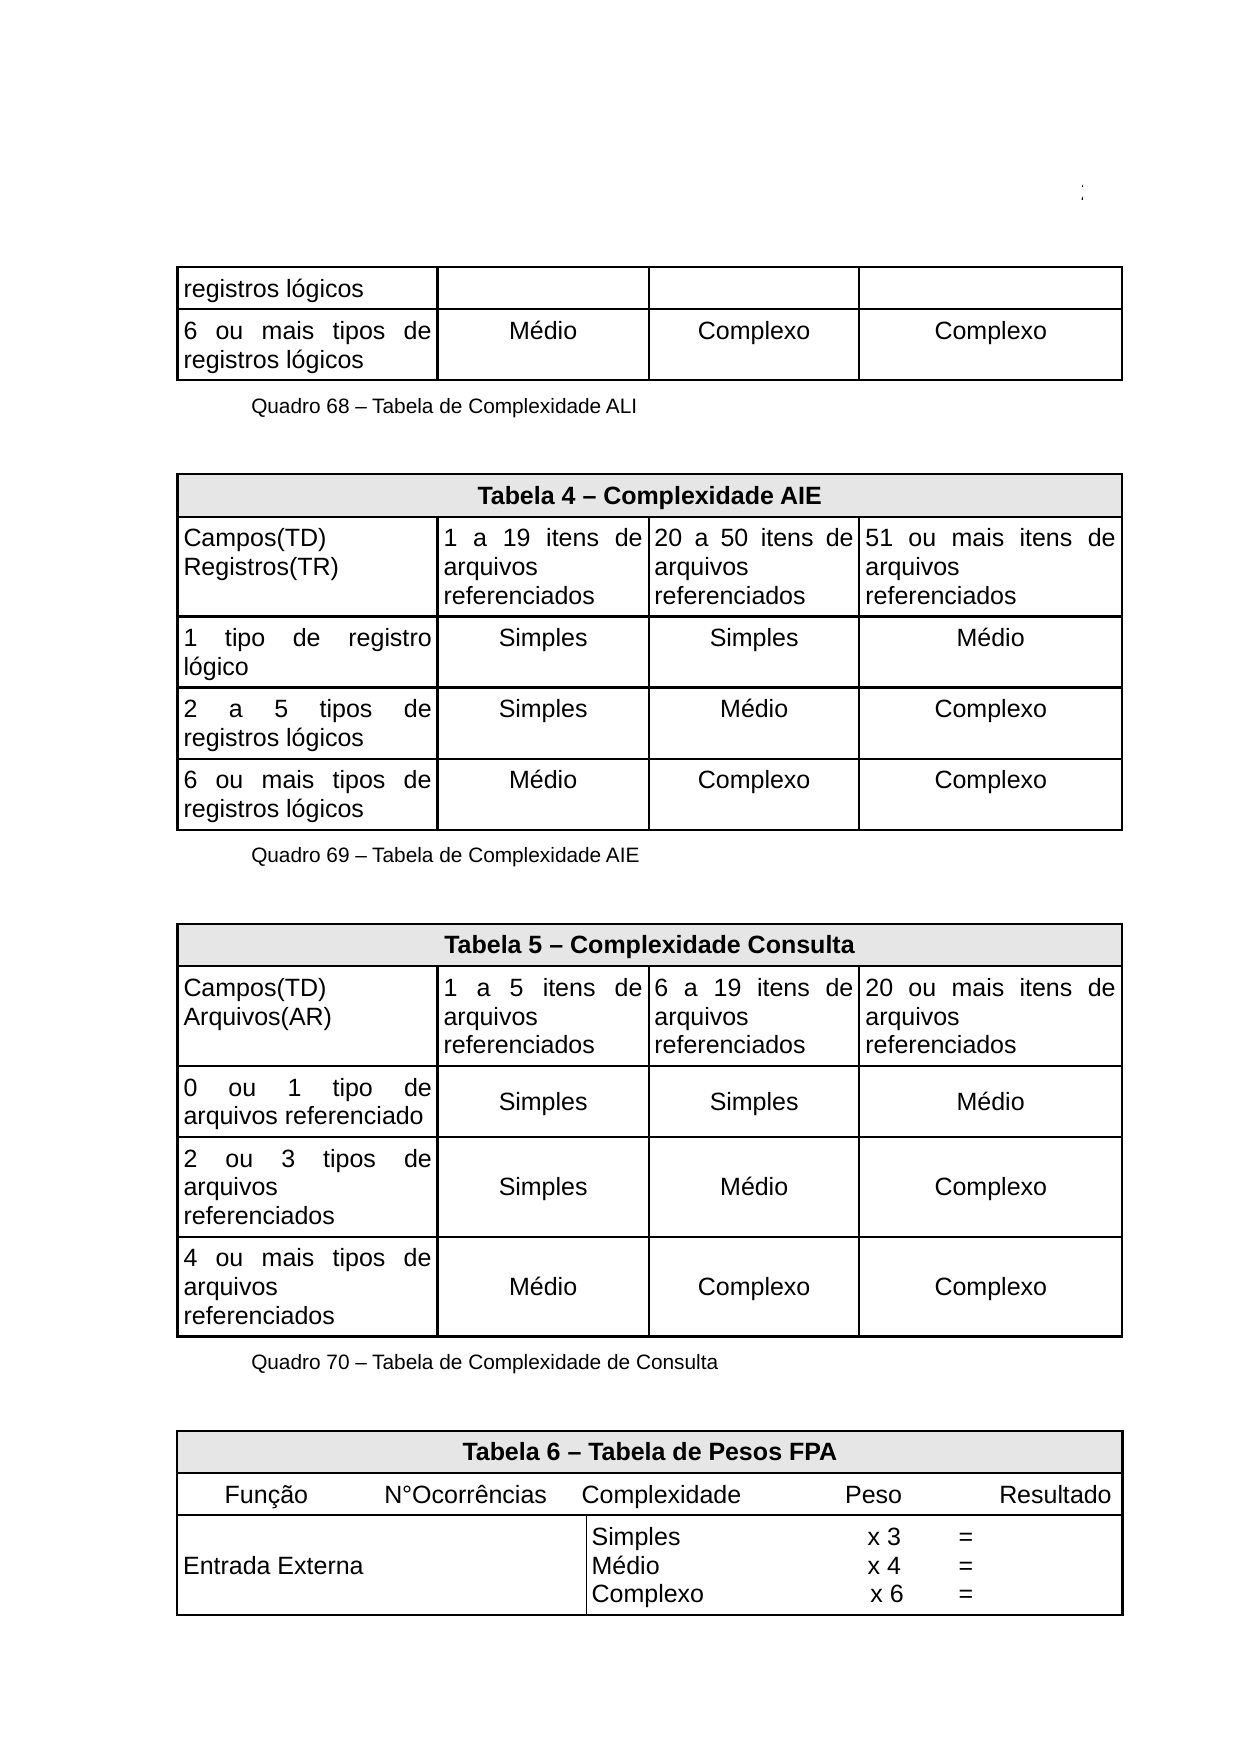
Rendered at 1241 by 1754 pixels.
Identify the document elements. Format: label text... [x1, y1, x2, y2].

text Quadro 70 – Tabela de Complexidade de Consulta [177, 1350, 1122, 1374]
table_cell 1 a 5 itens de arquivos referenciados [439, 967, 648, 1065]
table_cell 2 a 5 tipos de registros lógicos [179, 689, 436, 757]
table_cell Complexo [860, 1238, 1121, 1335]
table_cell Simples [439, 1138, 648, 1236]
table_cell Complexo [650, 1238, 858, 1335]
table_cell 6 ou mais tipos de registros lógicos [179, 310, 436, 379]
table_cell [860, 268, 1121, 308]
table_cell Entrada Externa [178, 1516, 586, 1614]
table_cell 20 a 50 itens de arquivos referenciados [650, 518, 858, 615]
table_header Tabela 6 – Tabela de Pesos FPA [178, 1432, 1121, 1472]
table_cell 20 ou mais itens de arquivos referenciados [860, 967, 1121, 1065]
table_cell 0 ou 1 tipo de arquivos referenciado [179, 1067, 436, 1136]
table_cell Complexo [860, 1138, 1121, 1236]
table_cell 2 ou 3 tipos de arquivos referenciados [179, 1138, 436, 1236]
table_cell = = = [953, 1516, 1121, 1614]
table_cell Médio [650, 1138, 858, 1236]
table_cell registros lógicos [179, 268, 436, 308]
table_cell Complexo [650, 760, 858, 828]
table_header Tabela 5 – Complexidade Consulta [179, 925, 1121, 965]
table_cell 1 a 19 itens de arquivos referenciados [439, 518, 648, 615]
table_cell 4 ou mais tipos de arquivos referenciados [179, 1238, 436, 1335]
text Quadro 69 – Tabela de Complexidade AIE [177, 843, 1122, 867]
table_cell 6 ou mais tipos de registros lógicos [179, 760, 436, 828]
table_cell Médio [650, 689, 858, 757]
table_cell 1 tipo de registro lógico [179, 618, 436, 686]
table_cell Campos(TD) Arquivos(AR) [179, 967, 436, 1065]
table_cell Médio [860, 618, 1121, 686]
table_cell Médio [439, 1238, 648, 1335]
table_cell Complexo [860, 310, 1121, 379]
table_cell [650, 268, 858, 308]
table_cell Simples x 3 Médio x 4 Complexo x 6 [587, 1516, 953, 1614]
table_cell Simples [439, 1067, 648, 1136]
table_cell Complexo [860, 760, 1121, 828]
table_cell Complexo [650, 310, 858, 379]
table_cell Médio [439, 760, 648, 828]
table_cell Médio [860, 1067, 1121, 1136]
table_header Tabela 4 – Complexidade AIE [179, 475, 1121, 516]
table_cell Complexo [860, 689, 1121, 757]
text Quadro 68 – Tabela de Complexidade ALI [177, 394, 1122, 418]
table_cell Simples [439, 618, 648, 686]
table_cell Simples [650, 1067, 858, 1136]
table_cell Simples [439, 689, 648, 757]
table_cell 6 a 19 itens de arquivos referenciados [650, 967, 858, 1065]
table_cell Médio [439, 310, 648, 379]
table_cell [439, 268, 648, 308]
table_cell Campos(TD) Registros(TR) [179, 518, 436, 615]
table_cell Função N°Ocorrências Complexidade Peso Resultado [178, 1474, 1121, 1514]
table_cell Simples [650, 618, 858, 686]
table_cell 51 ou mais itens de arquivos referenciados [860, 518, 1121, 615]
